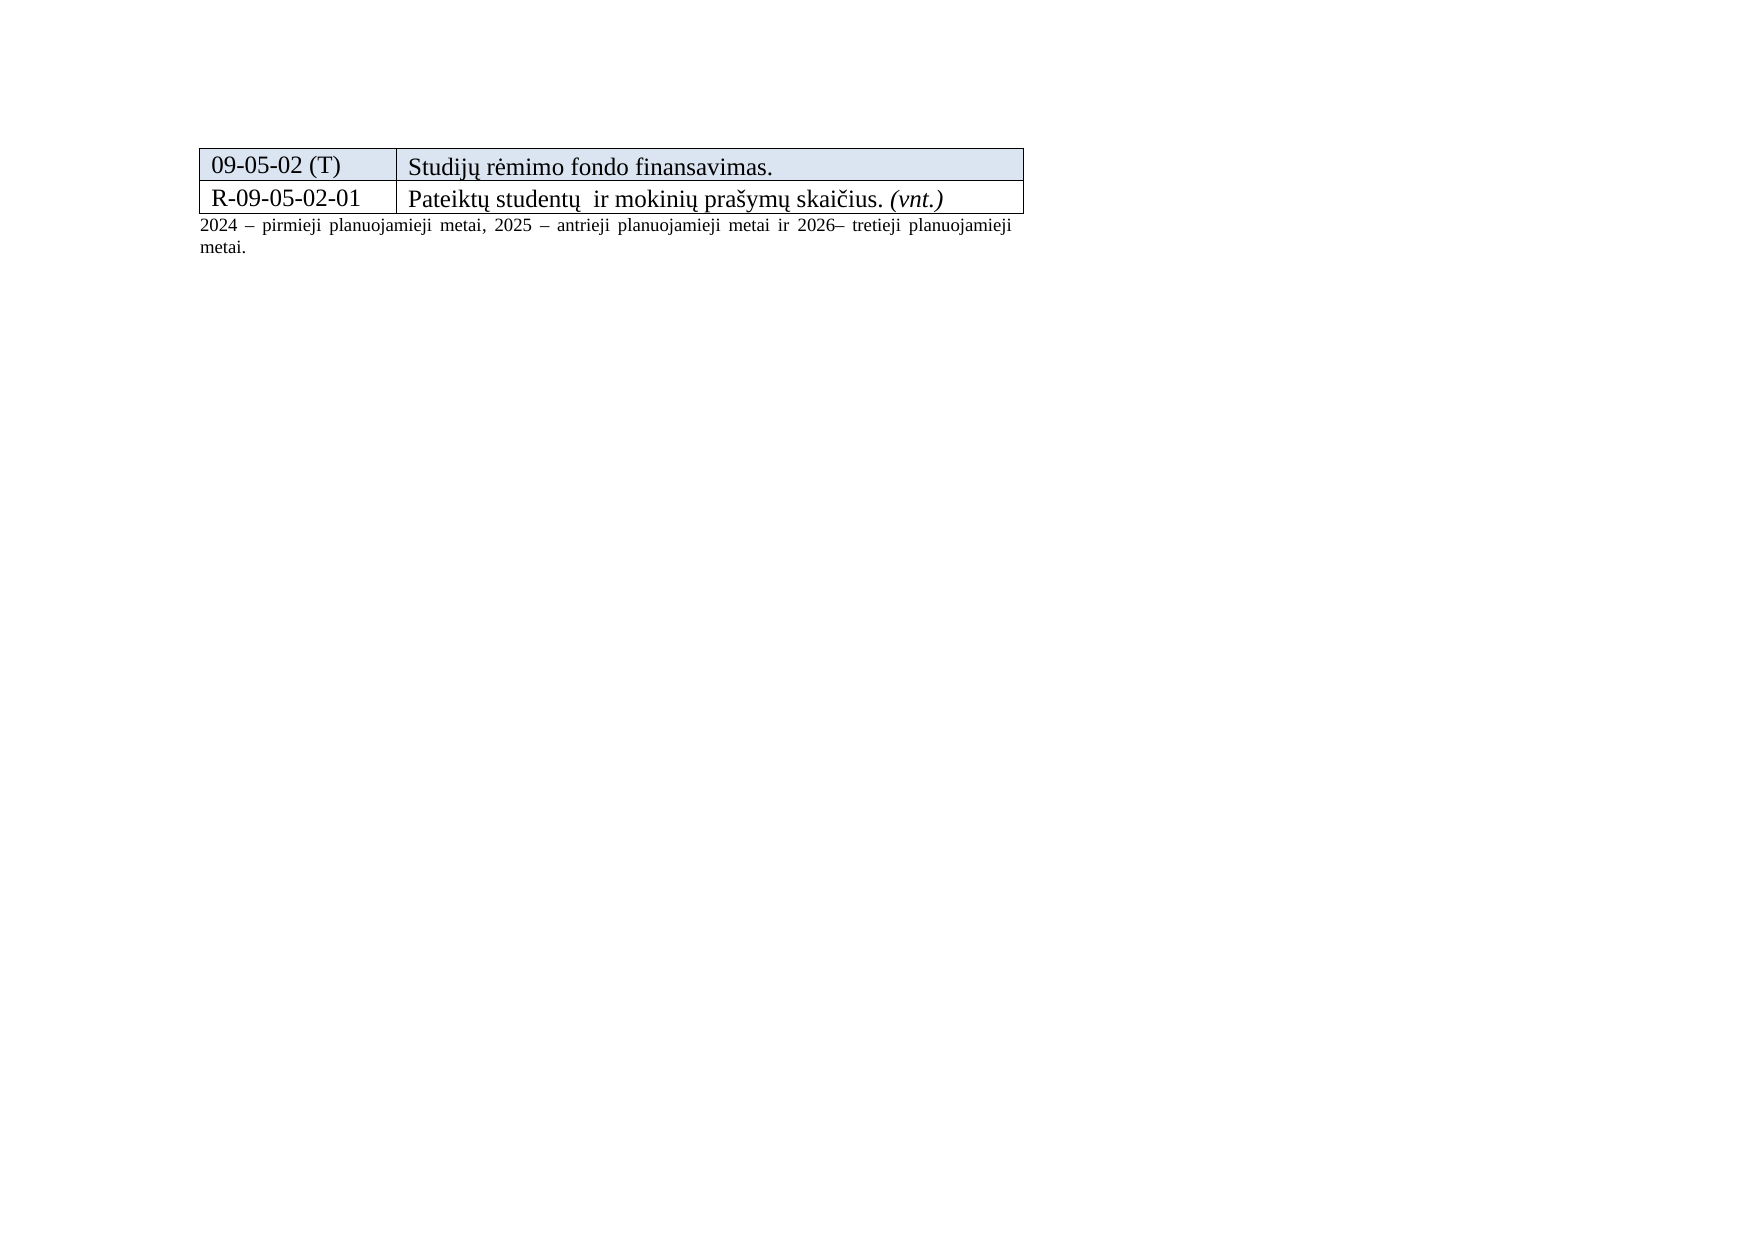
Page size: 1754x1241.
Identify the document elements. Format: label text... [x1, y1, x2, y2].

table_cell [1538, 148, 1597, 281]
table_cell Studijų rėmimo fondo finansavimas. [397, 149, 1023, 180]
table_cell 2024 – pirmieji planuojamieji metai, 2025 – antrieji planuojamieji metai ir 2026– tretieji planuojamieji metai. [189, 148, 1023, 281]
table_cell R-09-05-02-01 [200, 181, 396, 213]
table_cell Pateiktų studentų ir mokinių prašymų skaičius. (vnt.) [397, 181, 1023, 213]
table_cell [1597, 148, 1664, 281]
table_cell [1023, 148, 1538, 281]
table_cell 09-05-02 (T) [200, 149, 396, 180]
table_cell [1726, 148, 1754, 281]
table_cell [1664, 148, 1726, 281]
